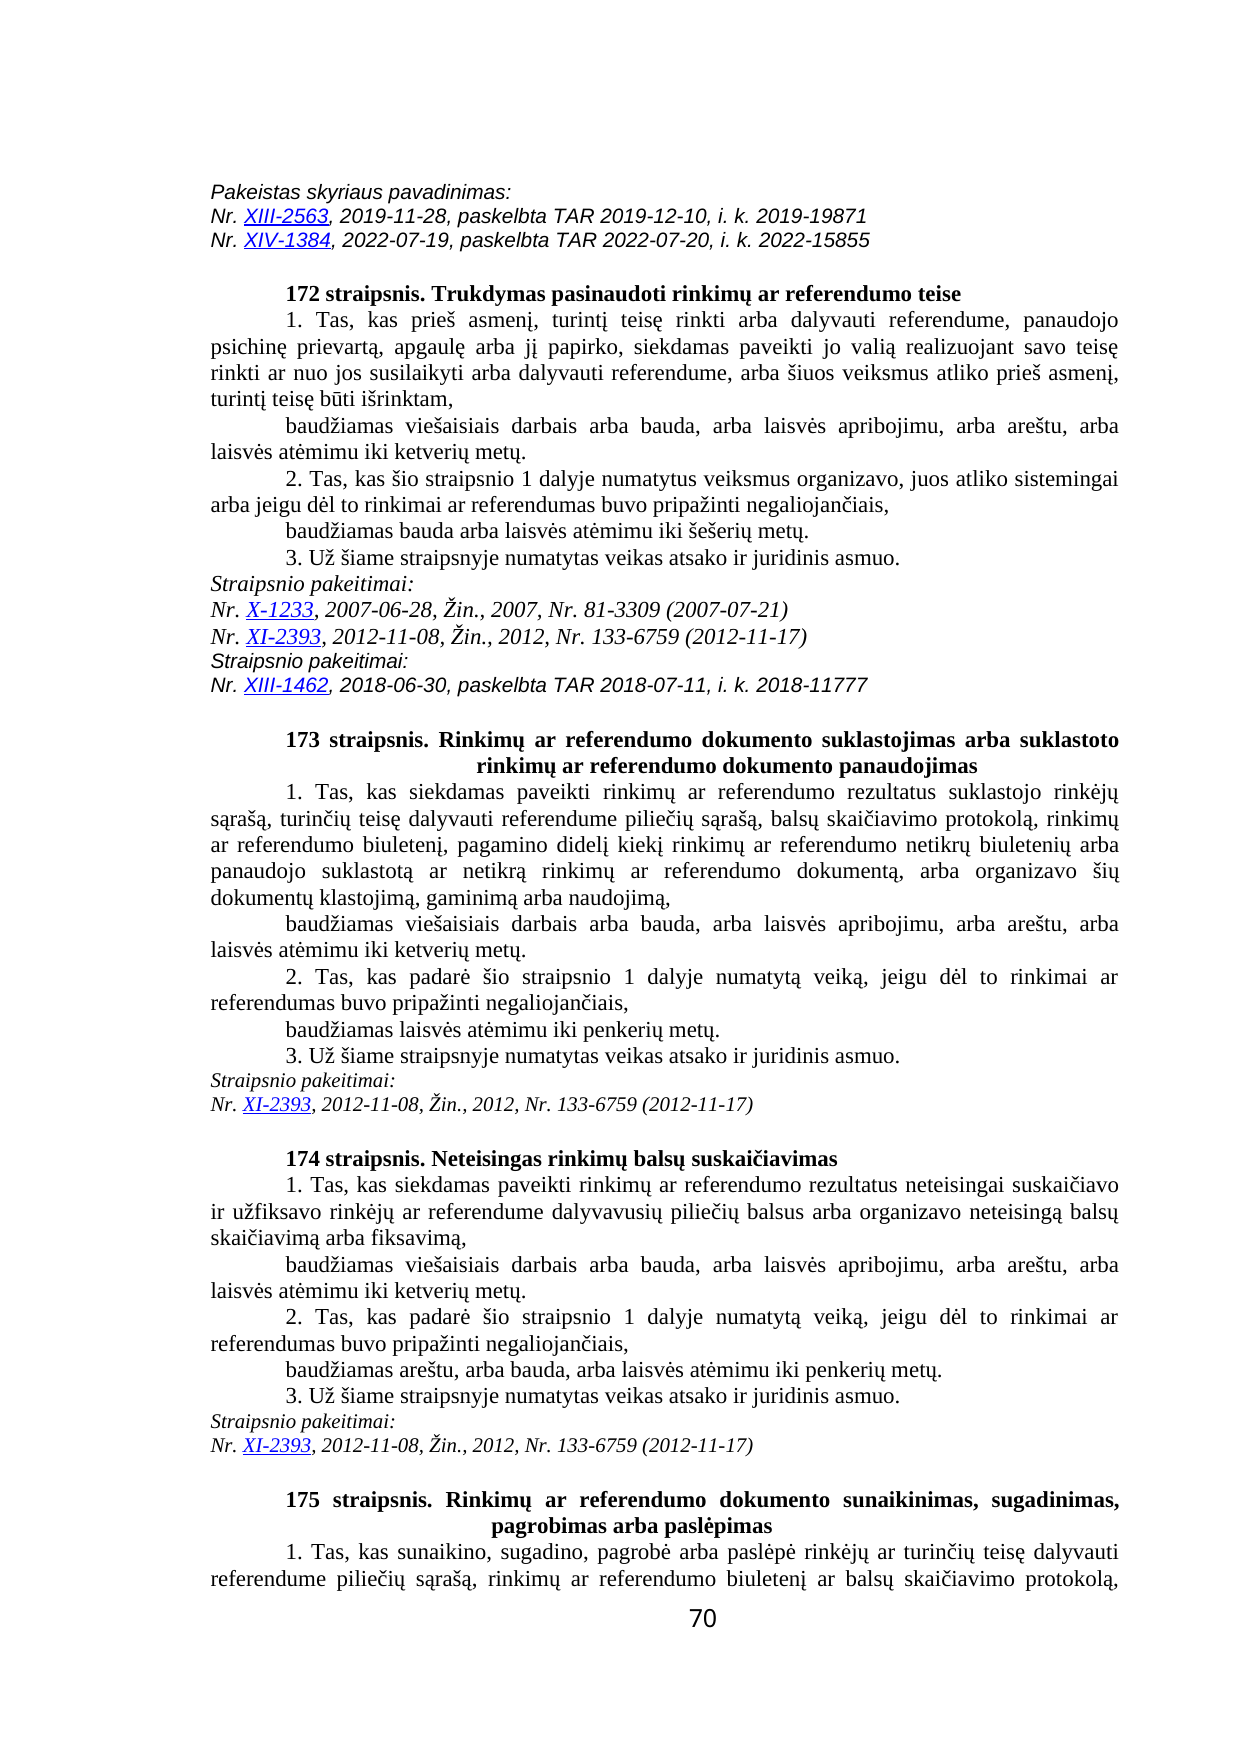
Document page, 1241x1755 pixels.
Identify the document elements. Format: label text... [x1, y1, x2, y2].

text Pakeistas skyriaus pavadinimas: [210, 179, 1120, 203]
text baudžiamas laisvės atėmimu iki penkerių metų. [210, 1016, 1120, 1042]
text Straipsnio pakeitimai: [210, 1409, 1120, 1433]
text Nr. XIII-1462, 2018-06-30, paskelbta TAR 2018-07-11, i. k. 2018-11777 [210, 673, 1120, 697]
text 173 straipsnis. Rinkimų ar referendumo dokumento suklastojimas arba suklastoto rinkimų ar referendumo dokumento panaudojimas [285, 726, 1120, 778]
text 1. Tas, kas siekdamas paveikti rinkimų ar referendumo rezultatus suklastojo rinkėjų sąrašą, turinčių teisę dalyvauti referendume piliečių sąrašą, balsų skaičiavimo protokolą, rinkimų ar referendumo biuletenį, pagamino didelį kiekį rinkimų ar referendumo netikrų biuletenių arba panaudojo suklastotą ar netikrą rinkimų ar referendumo dokumentą, arba organizavo šių dokumentų klastojimą, gaminimą arba naudojimą, [210, 778, 1120, 910]
text 3. Už šiame straipsnyje numatytas veikas atsako ir juridinis asmuo. [210, 1382, 1120, 1409]
text 3. Už šiame straipsnyje numatytas veikas atsako ir juridinis asmuo. [210, 1042, 1120, 1068]
text baudžiamas viešaisiais darbais arba bauda, arba laisvės apribojimu, arba areštu, arba laisvės atėmimu iki ketverių metų. [210, 910, 1120, 963]
text 2. Tas, kas padarė šio straipsnio 1 dalyje numatytą veiką, jeigu dėl to rinkimai ar referendumas buvo pripažinti negaliojančiais, [210, 963, 1120, 1016]
text baudžiamas areštu, arba bauda, arba laisvės atėmimu iki penkerių metų. [210, 1356, 1120, 1382]
text 2. Tas, kas šio straipsnio 1 dalyje numatytus veiksmus organizavo, juos atliko sistemingai arba jeigu dėl to rinkimai ar referendumas buvo pripažinti negaliojančiais, [210, 464, 1120, 517]
text baudžiamas bauda arba laisvės atėmimu iki šešerių metų. [210, 517, 1120, 544]
text Nr. XI-2393, 2012-11-08, Žin., 2012, Nr. 133-6759 (2012-11-17) [210, 1433, 1120, 1457]
text 1. Tas, kas prieš asmenį, turintį teisę rinkti arba dalyvauti referendume, panaudojo psichinę prievartą, apgaulę arba jį papirko, siekdamas paveikti jo valią realizuojant savo teisę rinkti ar nuo jos susilaikyti arba dalyvauti referendume, arba šiuos veiksmus atliko prieš asmenį, turintį teisę būti išrinktam, [210, 306, 1120, 412]
text 3. Už šiame straipsnyje numatytas veikas atsako ir juridinis asmuo. [210, 544, 1120, 570]
text Nr. XIII-2563, 2019-11-28, paskelbta TAR 2019-12-10, i. k. 2019-19871 [210, 203, 1120, 227]
text Nr. XI-2393, 2012-11-08, Žin., 2012, Nr. 133-6759 (2012-11-17) [210, 623, 1120, 649]
text 172 straipsnis. Trukdymas pasinaudoti rinkimų ar referendumo teise [210, 280, 1120, 306]
text 1. Tas, kas siekdamas paveikti rinkimų ar referendumo rezultatus neteisingai suskaičiavo ir užfiksavo rinkėjų ar referendume dalyvavusių piliečių balsus arba organizavo neteisingą balsų skaičiavimą arba fiksavimą, [210, 1172, 1120, 1251]
text baudžiamas viešaisiais darbais arba bauda, arba laisvės apribojimu, arba areštu, arba laisvės atėmimu iki ketverių metų. [210, 412, 1120, 464]
text Straipsnio pakeitimai: [210, 649, 1120, 673]
text Straipsnio pakeitimai: [210, 1068, 1120, 1092]
text baudžiamas viešaisiais darbais arba bauda, arba laisvės apribojimu, arba areštu, arba laisvės atėmimu iki ketverių metų. [210, 1251, 1120, 1303]
text 175 straipsnis. Rinkimų ar referendumo dokumento sunaikinimas, sugadinimas, pagrobimas arba paslėpimas [285, 1486, 1120, 1538]
text 1. Tas, kas sunaikino, sugadino, pagrobė arba paslėpė rinkėjų ar turinčių teisę dalyvauti referendume piliečių sąrašą, rinkimų ar referendumo biuletenį ar balsų skaičiavimo protokolą, [210, 1538, 1120, 1591]
text 2. Tas, kas padarė šio straipsnio 1 dalyje numatytą veiką, jeigu dėl to rinkimai ar referendumas buvo pripažinti negaliojančiais, [210, 1303, 1120, 1356]
text Nr. X-1233, 2007-06-28, Žin., 2007, Nr. 81-3309 (2007-07-21) [210, 596, 1120, 623]
text Nr. XIV-1384, 2022-07-19, paskelbta TAR 2022-07-20, i. k. 2022-15855 [210, 227, 1120, 251]
text 174 straipsnis. Neteisingas rinkimų balsų suskaičiavimas [210, 1145, 1120, 1172]
text Nr. XI-2393, 2012-11-08, Žin., 2012, Nr. 133-6759 (2012-11-17) [210, 1092, 1120, 1116]
text Straipsnio pakeitimai: [210, 570, 1120, 596]
